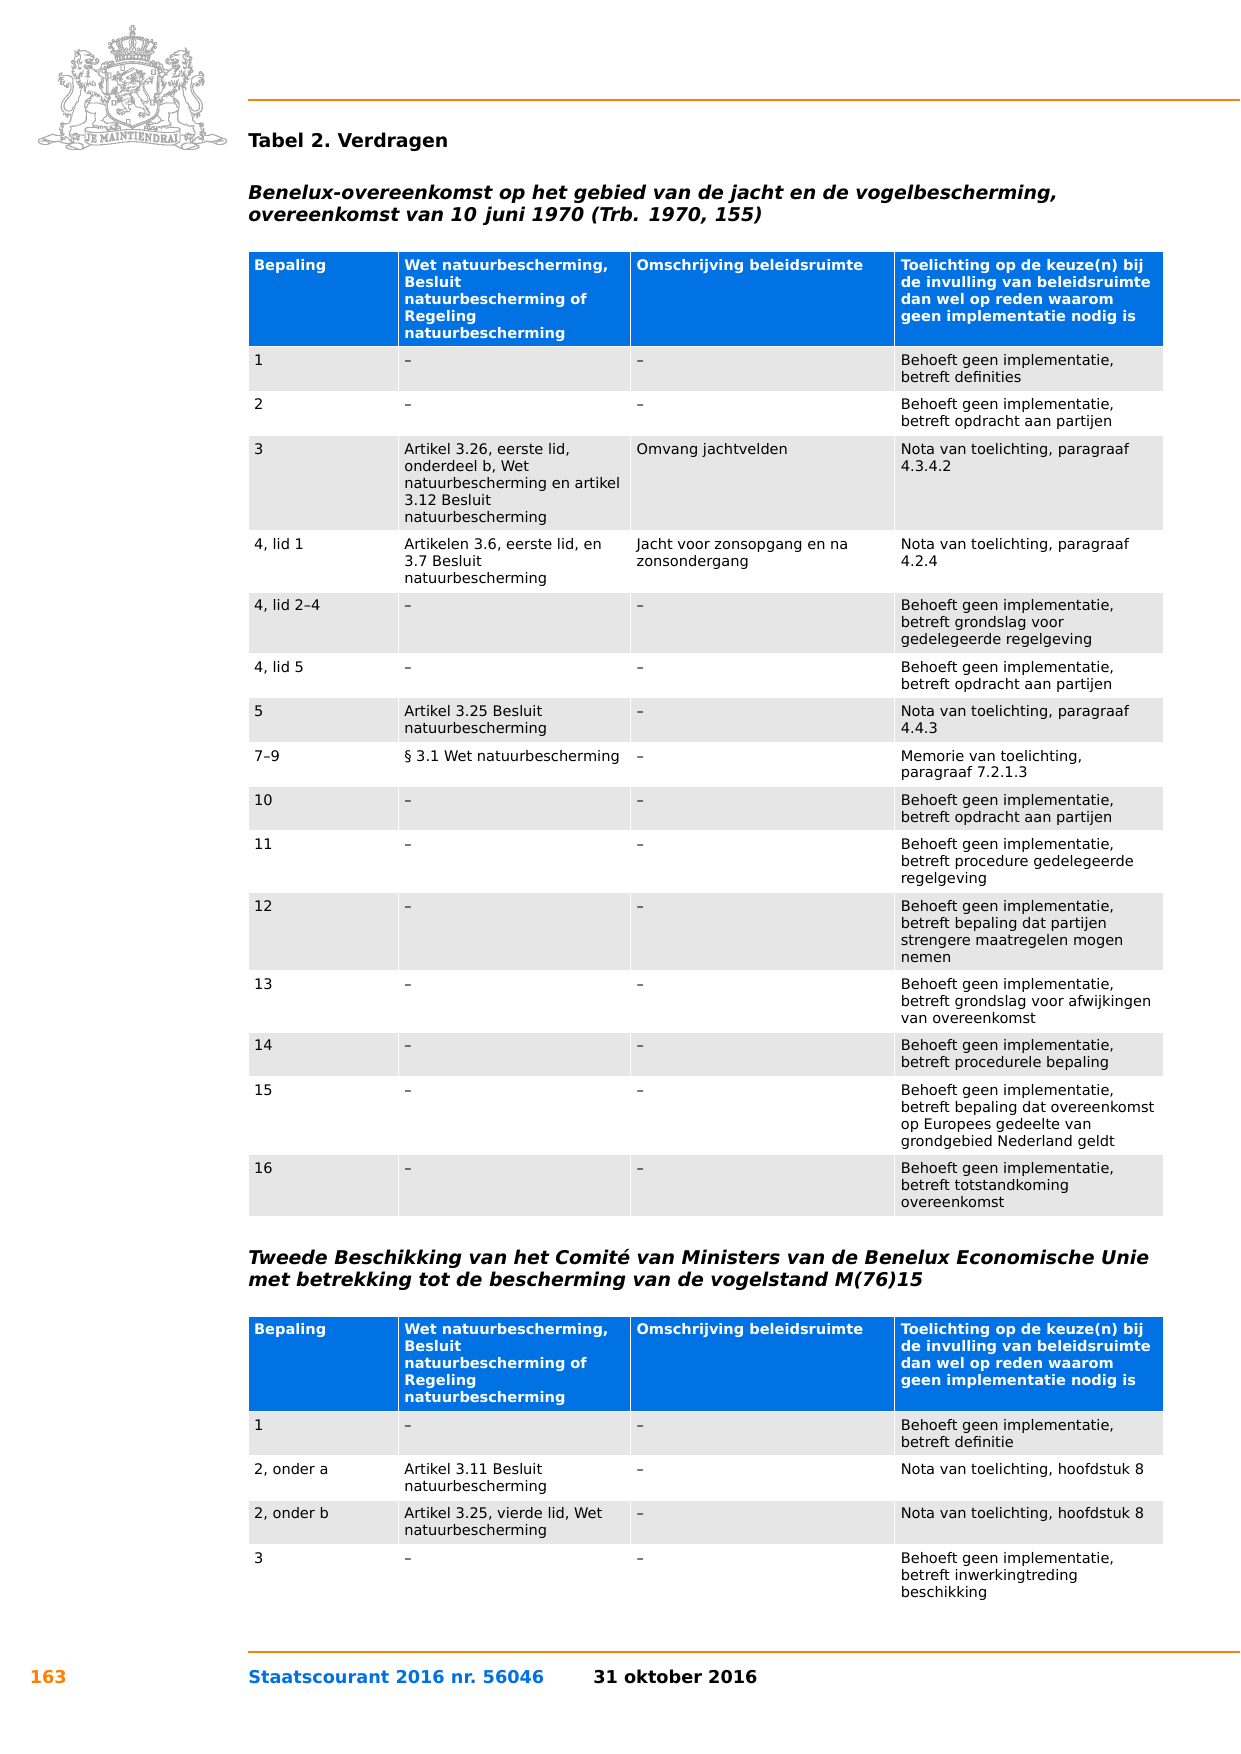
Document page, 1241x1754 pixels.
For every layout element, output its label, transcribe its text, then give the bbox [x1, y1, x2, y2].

table_cell Nota van toelichting, paragraaf 4.4.3 [895, 698, 1163, 742]
table_cell Behoeft geen implementatie, betreft opdracht aan partijen [895, 787, 1163, 830]
table_cell 1 [249, 1412, 398, 1455]
table_cell 10 [249, 787, 398, 830]
table_cell – [631, 1155, 894, 1216]
table_cell – [631, 392, 894, 435]
table_cell Behoeft geen implementatie, betreft bepaling dat partijen strengere maatregelen mogen nemen [895, 893, 1163, 970]
table_cell 16 [249, 1155, 398, 1216]
table_cell – [631, 1501, 894, 1544]
table_cell 4, lid 1 [249, 531, 398, 592]
table_cell – [399, 654, 630, 697]
table_header Wet natuurbescherming, Besluit natuurbescherming of Regeling natuurbescherming [399, 252, 630, 346]
table_header Toelichting op de keuze(n) bij de invulling van beleidsruimte dan wel op reden waarom geen implementatie nodig is [895, 1317, 1163, 1411]
table_cell Behoeft geen implementatie, betreft procedurele bepaling [895, 1033, 1163, 1076]
table_cell – [399, 831, 630, 892]
table_cell – [631, 787, 894, 830]
table_cell – [399, 893, 630, 970]
table_cell Nota van toelichting, hoofdstuk 8 [895, 1456, 1163, 1499]
table_cell 5 [249, 698, 398, 742]
table_cell – [631, 654, 894, 697]
table_cell – [631, 1033, 894, 1076]
picture [38, 25, 227, 150]
table_cell – [631, 971, 894, 1031]
table_cell – [631, 1077, 894, 1154]
table_cell 2, onder a [249, 1456, 398, 1499]
table_cell – [631, 347, 894, 391]
table_cell – [631, 698, 894, 742]
table_cell 2 [249, 392, 398, 435]
table_cell Behoeft geen implementatie, betreft opdracht aan partijen [895, 654, 1163, 697]
table_header Toelichting op de keuze(n) bij de invulling van beleidsruimte dan wel op reden waarom geen implementatie nodig is [895, 252, 1163, 346]
table_cell Nota van toelichting, hoofdstuk 8 [895, 1501, 1163, 1544]
table_cell 1 [249, 347, 398, 391]
table_cell Omvang jachtvelden [631, 436, 894, 530]
table_cell – [399, 347, 630, 391]
table_cell – [399, 1077, 630, 1154]
table_cell Behoeft geen implementatie, betreft definities [895, 347, 1163, 391]
table_cell – [631, 1545, 894, 1605]
table_cell 11 [249, 831, 398, 892]
subtitle Benelux-overeenkomst op het gebied van de jacht en de vogelbescherming, overeenkomst van 10 juni 1970 (Trb. 1970, 155) [248, 182, 1163, 226]
table_cell Artikel 3.25 Besluit natuurbescherming [399, 698, 630, 742]
table_cell Behoeft geen implementatie, betreft definitie [895, 1412, 1163, 1455]
table_cell Artikel 3.25, vierde lid, Wet natuurbescherming [399, 1501, 630, 1544]
table_cell – [631, 831, 894, 892]
table_cell 3 [249, 436, 398, 530]
table_cell Behoeft geen implementatie, betreft totstandkoming overeenkomst [895, 1155, 1163, 1216]
table_cell – [631, 1412, 894, 1455]
table_cell – [399, 593, 630, 653]
table_header Bepaling [249, 1317, 398, 1411]
table_cell 14 [249, 1033, 398, 1076]
table_cell Memorie van toelichting, paragraaf 7.2.1.3 [895, 743, 1163, 786]
table_cell – [399, 1033, 630, 1076]
table_cell – [399, 787, 630, 830]
table_cell 4, lid 5 [249, 654, 398, 697]
table_cell Jacht voor zonsopgang en na zonsondergang [631, 531, 894, 592]
table_cell 3 [249, 1545, 398, 1605]
table_cell Nota van toelichting, paragraaf 4.3.4.2 [895, 436, 1163, 530]
table_header Omschrijving beleidsruimte [631, 252, 894, 346]
table_cell Nota van toelichting, paragraaf 4.2.4 [895, 531, 1163, 592]
table_cell Behoeft geen implementatie, betreft procedure gedelegeerde regelgeving [895, 831, 1163, 892]
table_cell Behoeft geen implementatie, betreft bepaling dat overeenkomst op Europees gedeelte van grondgebied Nederland geldt [895, 1077, 1163, 1154]
table_header Omschrijving beleidsruimte [631, 1317, 894, 1411]
table_cell – [399, 1545, 630, 1605]
table_cell Artikel 3.26, eerste lid, onderdeel b, Wet natuurbescherming en artikel 3.12 Besluit natuurbescherming [399, 436, 630, 530]
table_cell Behoeft geen implementatie, betreft inwerkingtreding beschikking [895, 1545, 1163, 1605]
table_header Bepaling [249, 252, 398, 346]
table_cell – [631, 1456, 894, 1499]
table_cell 7–9 [249, 743, 398, 786]
table_cell 2, onder b [249, 1501, 398, 1544]
table_cell 15 [249, 1077, 398, 1154]
table_cell § 3.1 Wet natuurbescherming [399, 743, 630, 786]
table_cell Behoeft geen implementatie, betreft grondslag voor afwijkingen van overeenkomst [895, 971, 1163, 1031]
table_cell – [399, 971, 630, 1031]
table_cell 13 [249, 971, 398, 1031]
table_cell – [631, 743, 894, 786]
table_cell Artikelen 3.6, eerste lid, en 3.7 Besluit natuurbescherming [399, 531, 630, 592]
subtitle Tabel 2. Verdragen [248, 130, 1163, 152]
table_cell – [631, 593, 894, 653]
table_cell Artikel 3.11 Besluit natuurbescherming [399, 1456, 630, 1499]
table_cell 4, lid 2–4 [249, 593, 398, 653]
subtitle Tweede Beschikking van het Comité van Ministers van de Benelux Economische Unie met betrekking tot de bescherming van de vogelstand M(76)15 [248, 1247, 1163, 1291]
table_cell – [399, 1412, 630, 1455]
table_header Wet natuurbescherming, Besluit natuurbescherming of Regeling natuurbescherming [399, 1317, 630, 1411]
table_cell Behoeft geen implementatie, betreft grondslag voor gedelegeerde regelgeving [895, 593, 1163, 653]
table_cell – [631, 893, 894, 970]
table_cell 12 [249, 893, 398, 970]
table_cell – [399, 392, 630, 435]
table_cell – [399, 1155, 630, 1216]
table_cell Behoeft geen implementatie, betreft opdracht aan partijen [895, 392, 1163, 435]
